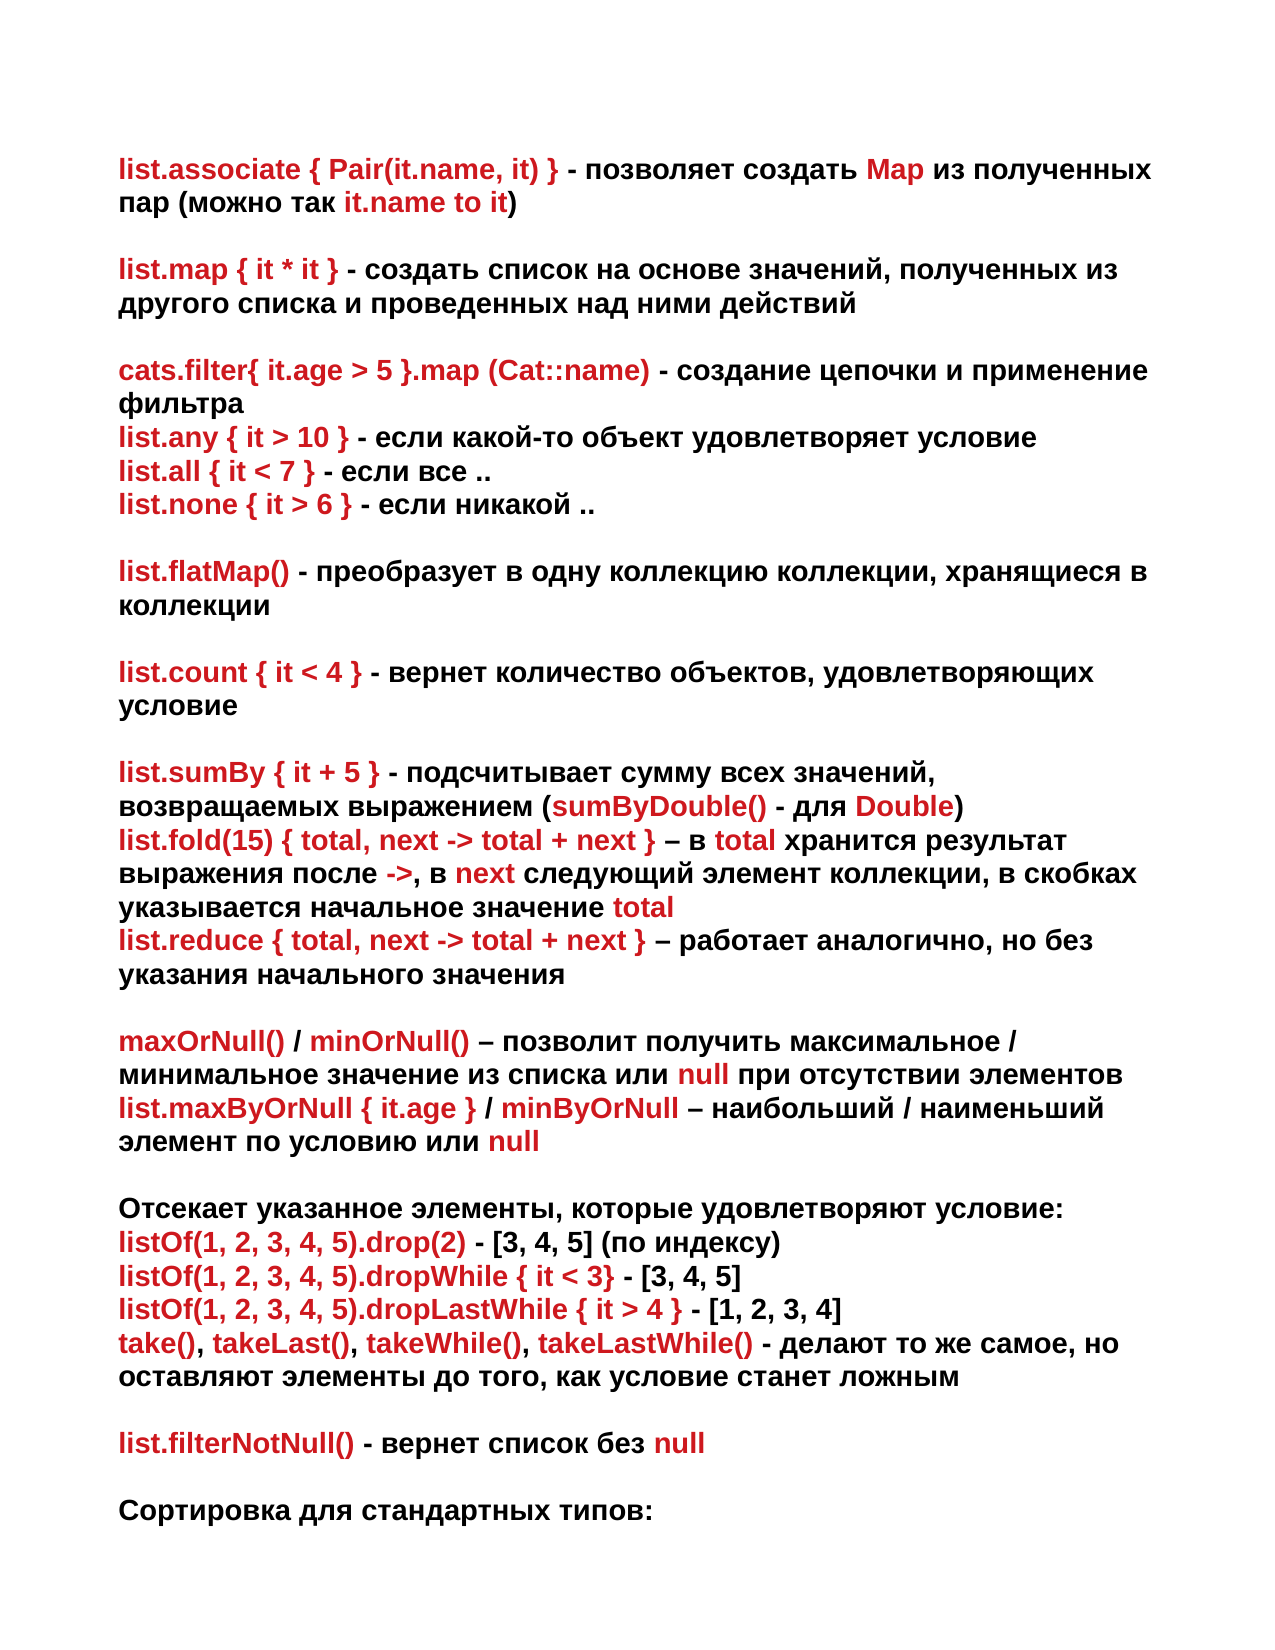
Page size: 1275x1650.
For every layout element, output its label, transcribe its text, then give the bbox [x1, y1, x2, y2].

text listOf(1, 2, 3, 4, 5).dropLastWhile { it > 4 } - [1, 2, 3, 4] [118, 1292, 1157, 1326]
text list.sumBy { it + 5 } - подсчитывает сумму всех значений, возвращаемых выражением (sumByDouble() - для Double) [118, 755, 1157, 822]
text maxOrNull() / minOrNull() – позволит получить максимальное / минимальное значение из списка или null при отсутствии элементов [118, 1024, 1157, 1091]
text list.map { it * it } - создать список на основе значений, полученных из другого списка и проведенных над ними действий [118, 252, 1157, 319]
text Отсекает указанное элементы, которые удовлетворяют условие: [118, 1191, 1157, 1225]
text listOf(1, 2, 3, 4, 5).drop(2) - [3, 4, 5] (по индексу) [118, 1225, 1157, 1258]
text list.associate { Pair(it.name, it) } - позволяет создать Map из полученных пар (можно так it.name to it) [118, 152, 1157, 219]
text list.all { it < 7 } - если все .. [118, 453, 1157, 487]
text list.reduce { total, next -> total + next } – работает аналогично, но без указания начального значения [118, 923, 1157, 990]
text list.fold(15) { total, next -> total + next } – в total хранится результат выражения после ->, в next следующий элемент коллекции, в скобках указывается начальное значение total [118, 822, 1157, 923]
text list.maxByOrNull { it.age } / minByOrNull – наибольший / наименьший элемент по условию или null [118, 1091, 1157, 1158]
text list.filterNotNull() - вернет список без null [118, 1426, 1157, 1460]
text list.count { it < 4 } - вернет количество объектов, удовлетворяющих условие [118, 655, 1157, 722]
text list.any { it > 10 } - если какой-то объект удовлетворяет условие [118, 420, 1157, 453]
text list.none { it > 6 } - если никакой .. [118, 487, 1157, 521]
text list.flatMap() - преобразует в одну коллекцию коллекции, хранящиеся в коллекции [118, 554, 1157, 621]
text cats.filter{ it.age > 5 }.map (Cat::name) - создание цепочки и применение фильтра [118, 353, 1157, 420]
text listOf(1, 2, 3, 4, 5).dropWhile { it < 3} - [3, 4, 5] [118, 1258, 1157, 1292]
text take(), takeLast(), takeWhile(), takeLastWhile() - делают то же самое, но оставляют элементы до того, как условие станет ложным [118, 1326, 1157, 1393]
text Сортировка для стандартных типов: [118, 1493, 1157, 1527]
